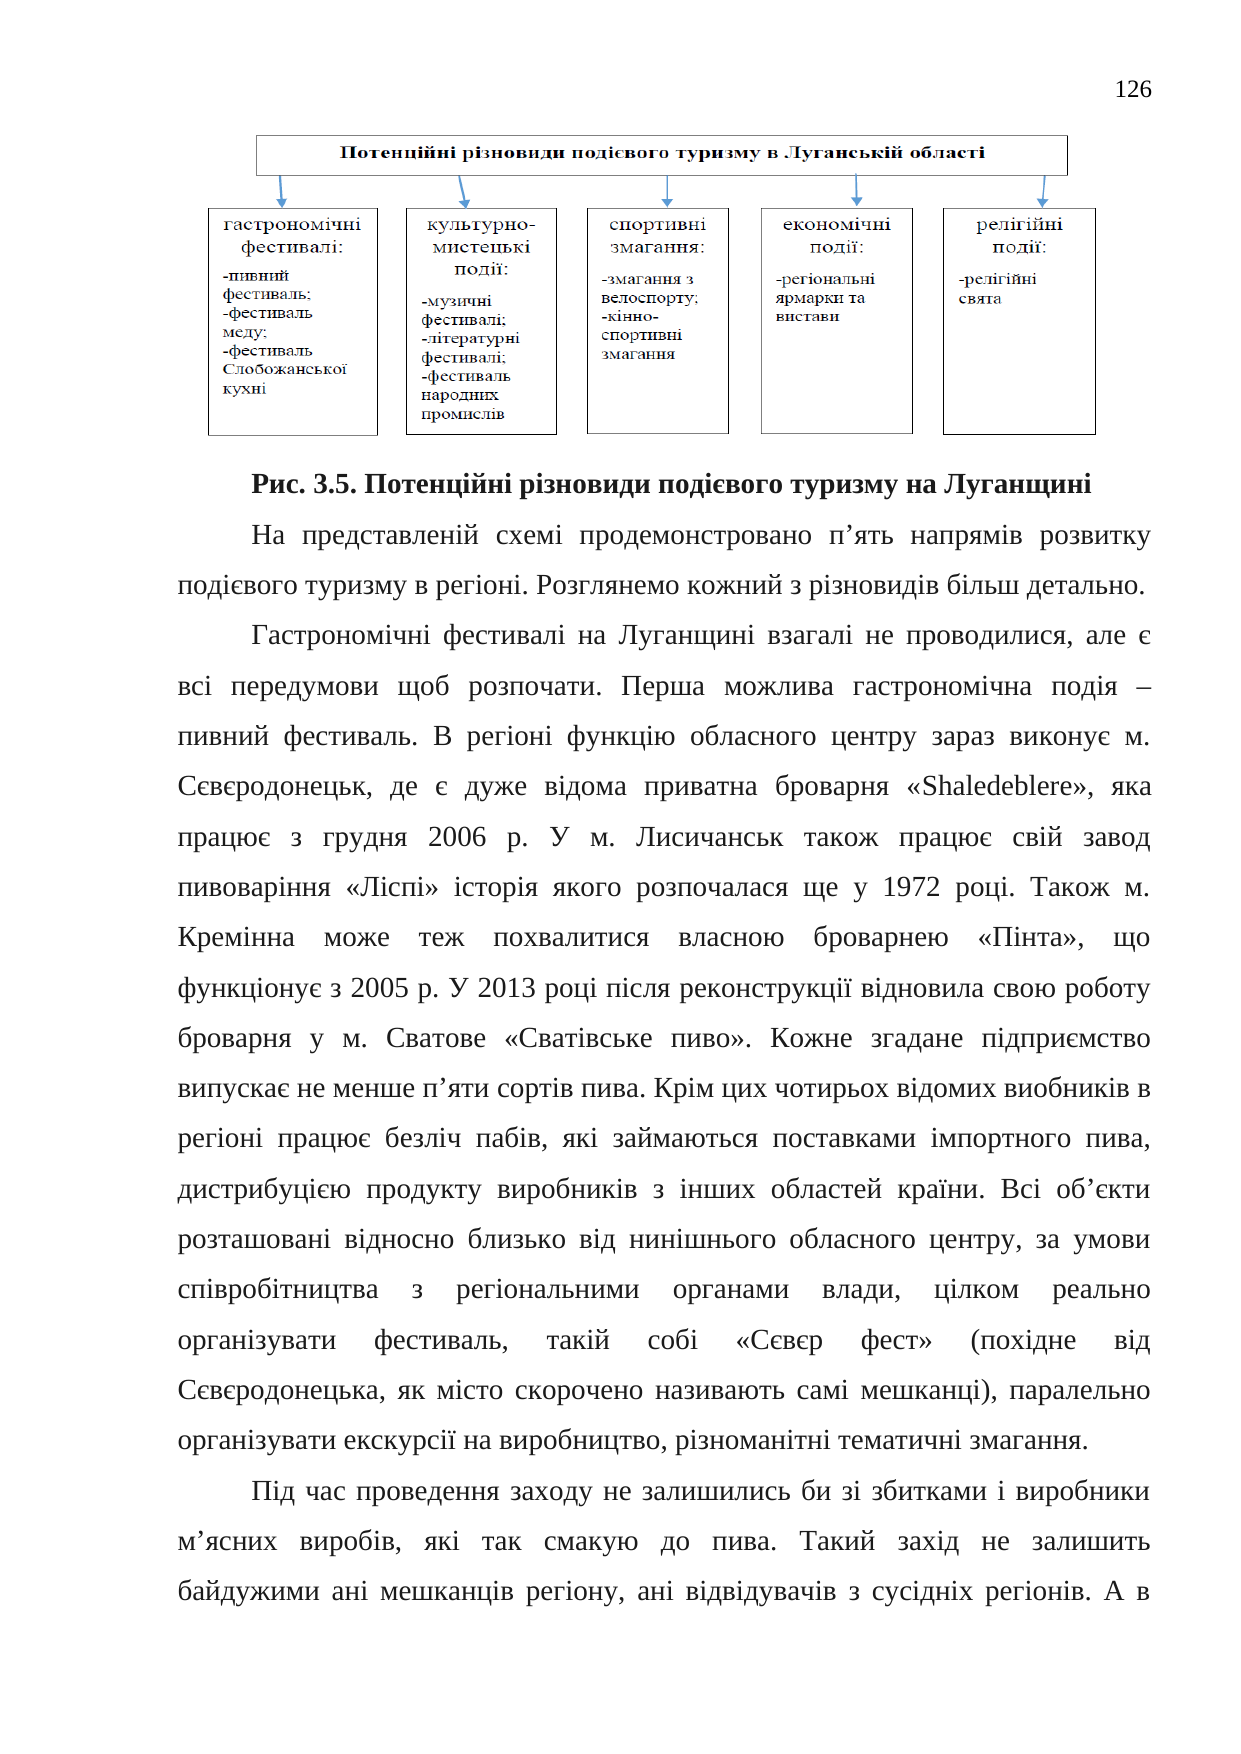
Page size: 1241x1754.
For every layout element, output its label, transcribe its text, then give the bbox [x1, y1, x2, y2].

text Під час проведення заходу не залишились би зі збитками і виробники м’ясних виробів, які так смакую до пива. Такий захід не залишить байдужими ані мешканців регіону, ані відвідувачів з сусідніх регіонів. А в [177, 1473, 1152, 1607]
text На представленій схемі продемонстровано п’ять напрямів розвитку подієвого туризму в регіоні. Розглянемо кожний з різновидів більш детально. [177, 517, 1152, 601]
text Гастрономічні фестивалі на Луганщині взагалі не проводилися, але є всі передумови щоб розпочати. Перша можлива гастрономічна подія – пивний фестиваль. В регіоні функцію обласного центру зараз виконує м. Сєвєродонецьк, де є дуже відома приватна броварня «Shaledeblere», яка працює з грудня 2006 р. У м. Лисичанськ також працює свій завод пивоваріння «Ліспі» історія якого розпочалася ще у 1972 році. Також м. Кремінна може теж похвалитися власною броварнею «Пінта», що функціонує з 2005 р. У 2013 році після реконструкції відновила свою роботу броварня у м. Сватове «Сватівське пиво». Кожне згадане підприємство випускає не менше п’яти сортів пива. Крім цих чотирьох відомих виобників в регіоні працює безліч пабів, які займаються поставками імпортного пива, дистрибуцією продукту виробників з інших областей країни. Всі об’єкти розташовані відносно близько від нинішнього обласного центру, за умови співробітництва з регіональними органами влади, цілком реально організувати фестиваль, такій собі «Сєвєр фест» (похідне від Сєвєродонецька, як місто скорочено називають самі мешканці), паралельно організувати екскурсії на виробництво, різноманітні тематичні змагання. [177, 617, 1152, 1456]
text Рис. 3.5. Потенційні різновиди подієвого туризму на Луганщині [177, 467, 1152, 500]
